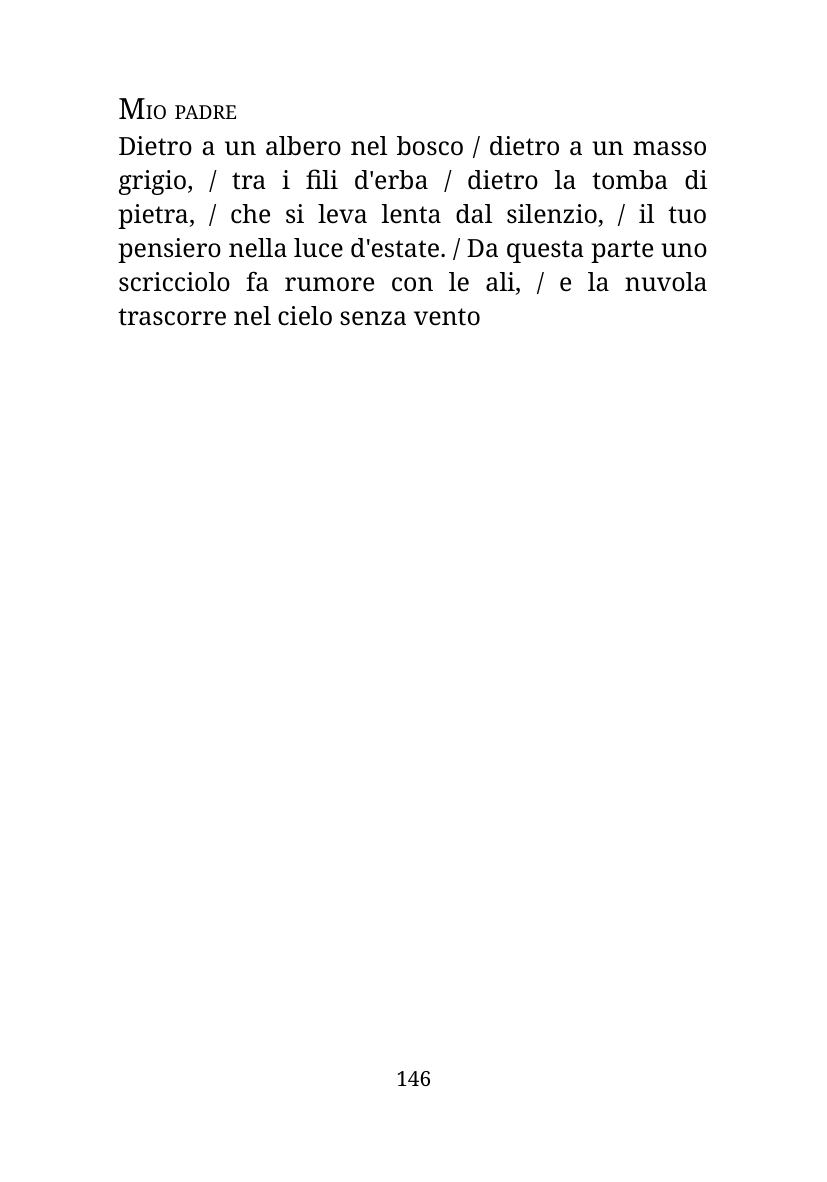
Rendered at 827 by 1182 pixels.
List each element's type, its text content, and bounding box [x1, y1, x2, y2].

text Mio padre [118, 88, 709, 128]
text Dietro a un albero nel bosco / dietro a un masso grigio, / tra i fili d'erba / dietro la tomba di pietra, / che si leva lenta dal silenzio, / il tuo pensiero nella luce d'estate. / Da questa parte uno scricciolo fa rumore con le ali, / e la nuvola trascorre nel cielo senza vento [118, 128, 709, 333]
